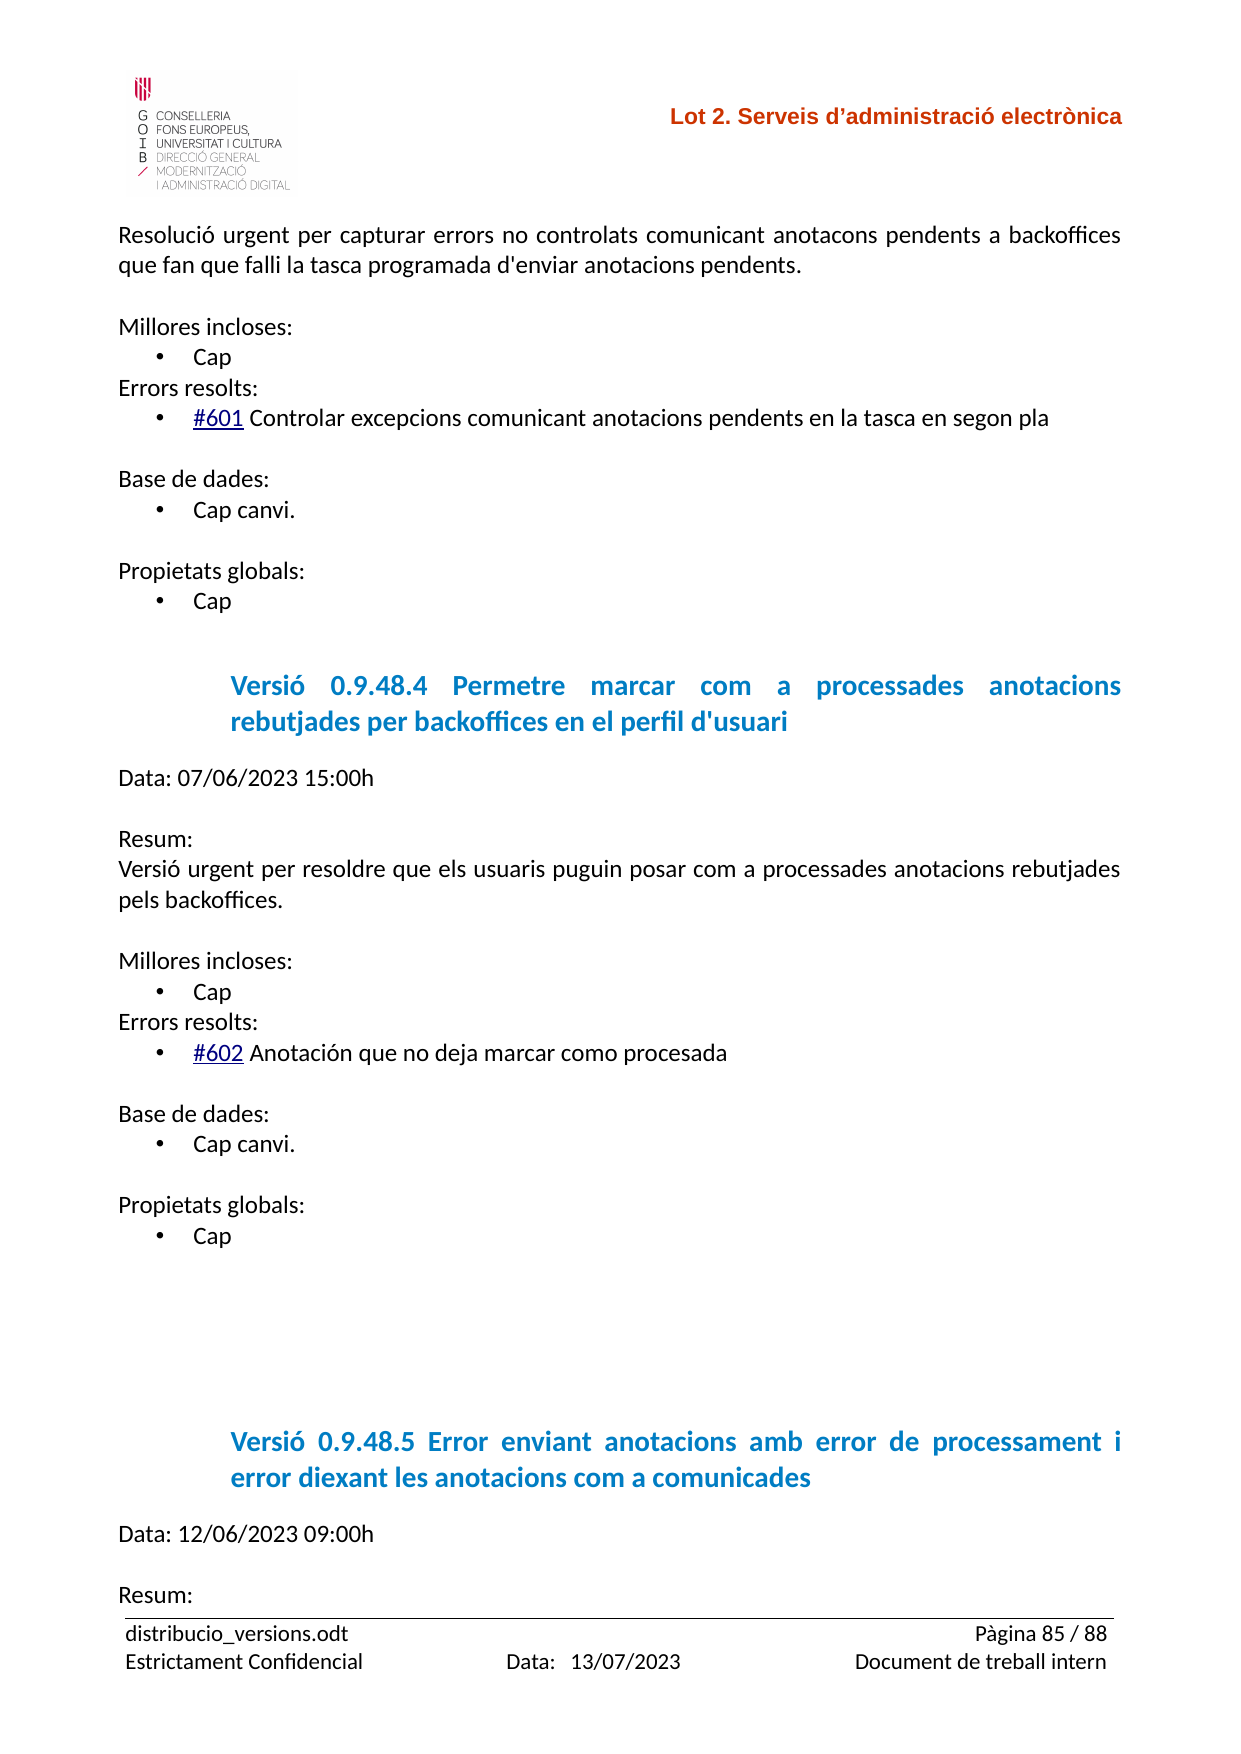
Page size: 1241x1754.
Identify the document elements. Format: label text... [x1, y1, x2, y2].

list Cap [156, 976, 1122, 1006]
text Propietats globals: [118, 1189, 1122, 1220]
text Resum: [118, 1579, 1122, 1610]
text Resolució urgent per capturar errors no controlats comunicant anotacons pendents a backoffices que fan que falli la tasca programada d'enviar anotacions pendents. [118, 219, 1122, 280]
list Cap canvi. [156, 1128, 1122, 1159]
list Cap canvi. [156, 494, 1122, 524]
subtitle Versió 0.9.48.4 Permetre marcar com a processades anotacions rebutjades per backoffices en el perfil d'usuari [153, 667, 1122, 738]
text Propietats globals: [118, 555, 1122, 585]
text Base de dades: [118, 1098, 1122, 1128]
text Base de dades: [118, 463, 1122, 494]
subtitle Versió 0.9.48.5 Error enviant anotacions amb error de processament i error diexant les anotacions com a comunicades [153, 1423, 1122, 1495]
text Data: 07/06/2023 15:00h [118, 762, 1122, 792]
list #601 Controlar excepcions comunicant anotacions pendents en la tasca en segon pla [156, 402, 1122, 433]
list Cap [156, 1220, 1122, 1250]
picture [126, 70, 299, 197]
text Versió urgent per resoldre que els usuaris puguin posar com a processades anotacions rebutjades pels backoffices. [118, 853, 1122, 914]
list Cap [156, 341, 1122, 372]
list #602 Anotación que no deja marcar como procesada [156, 1037, 1122, 1067]
text Errors resolts: [118, 372, 1122, 402]
text Resum: [118, 823, 1122, 853]
list Cap [156, 585, 1122, 616]
text Millores incloses: [118, 945, 1122, 976]
text Errors resolts: [118, 1006, 1122, 1037]
text Millores incloses: [118, 311, 1122, 341]
text Data: 12/06/2023 09:00h [118, 1518, 1122, 1549]
